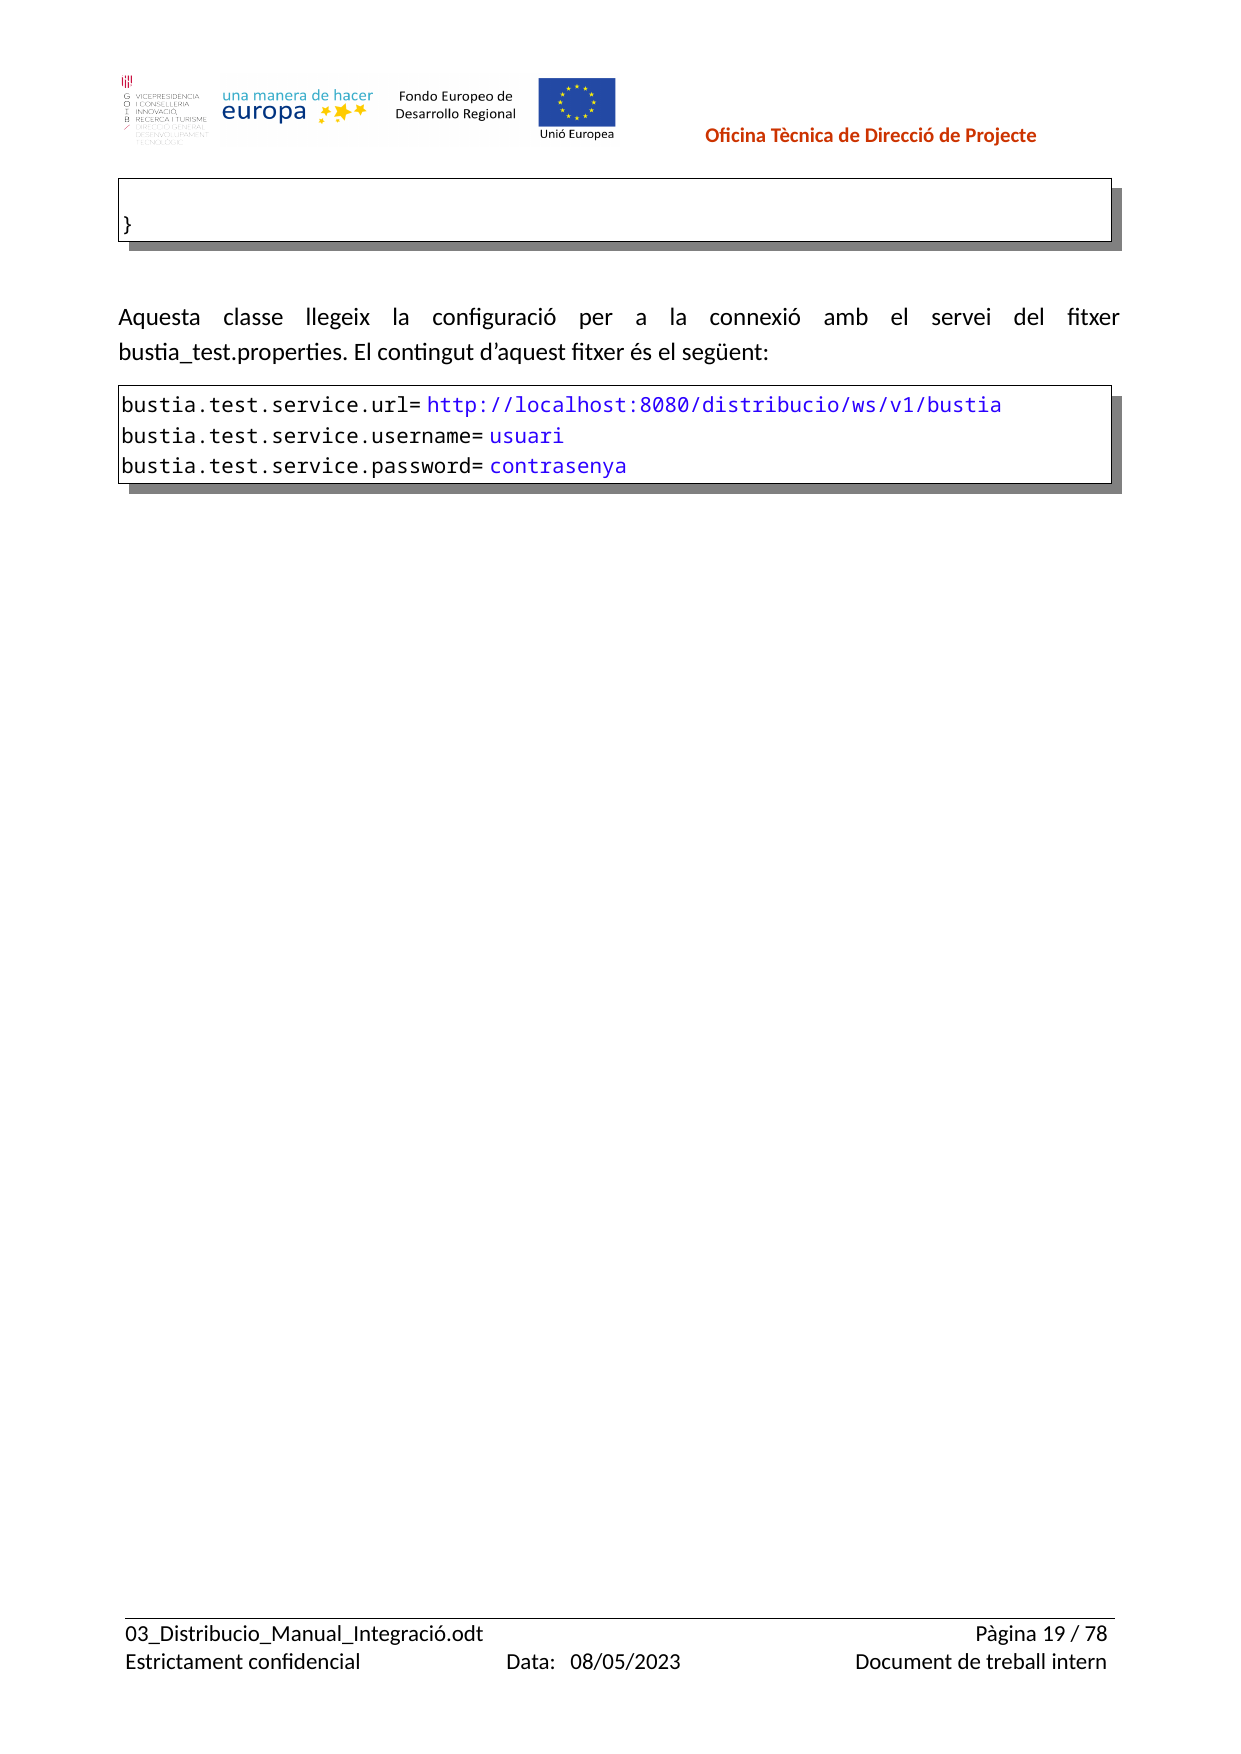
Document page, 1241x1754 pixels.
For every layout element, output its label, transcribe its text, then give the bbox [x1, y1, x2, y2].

picture [219, 73, 621, 147]
text bustia.test.service.url= http://localhost:8080/distribucio/ws/v1/bustia [119, 386, 1111, 416]
text bustia.test.service.username= usuari [119, 416, 1111, 446]
text bustia.test.service.password= contrasenya [119, 446, 1111, 483]
text } [119, 206, 1111, 241]
text Aquesta classe llegeix la configuració per a la connexió amb el servei del fitxer bustia_test.properties. El contingut d’aquest fitxer és el següent: [118, 301, 1122, 366]
picture [118, 73, 213, 147]
